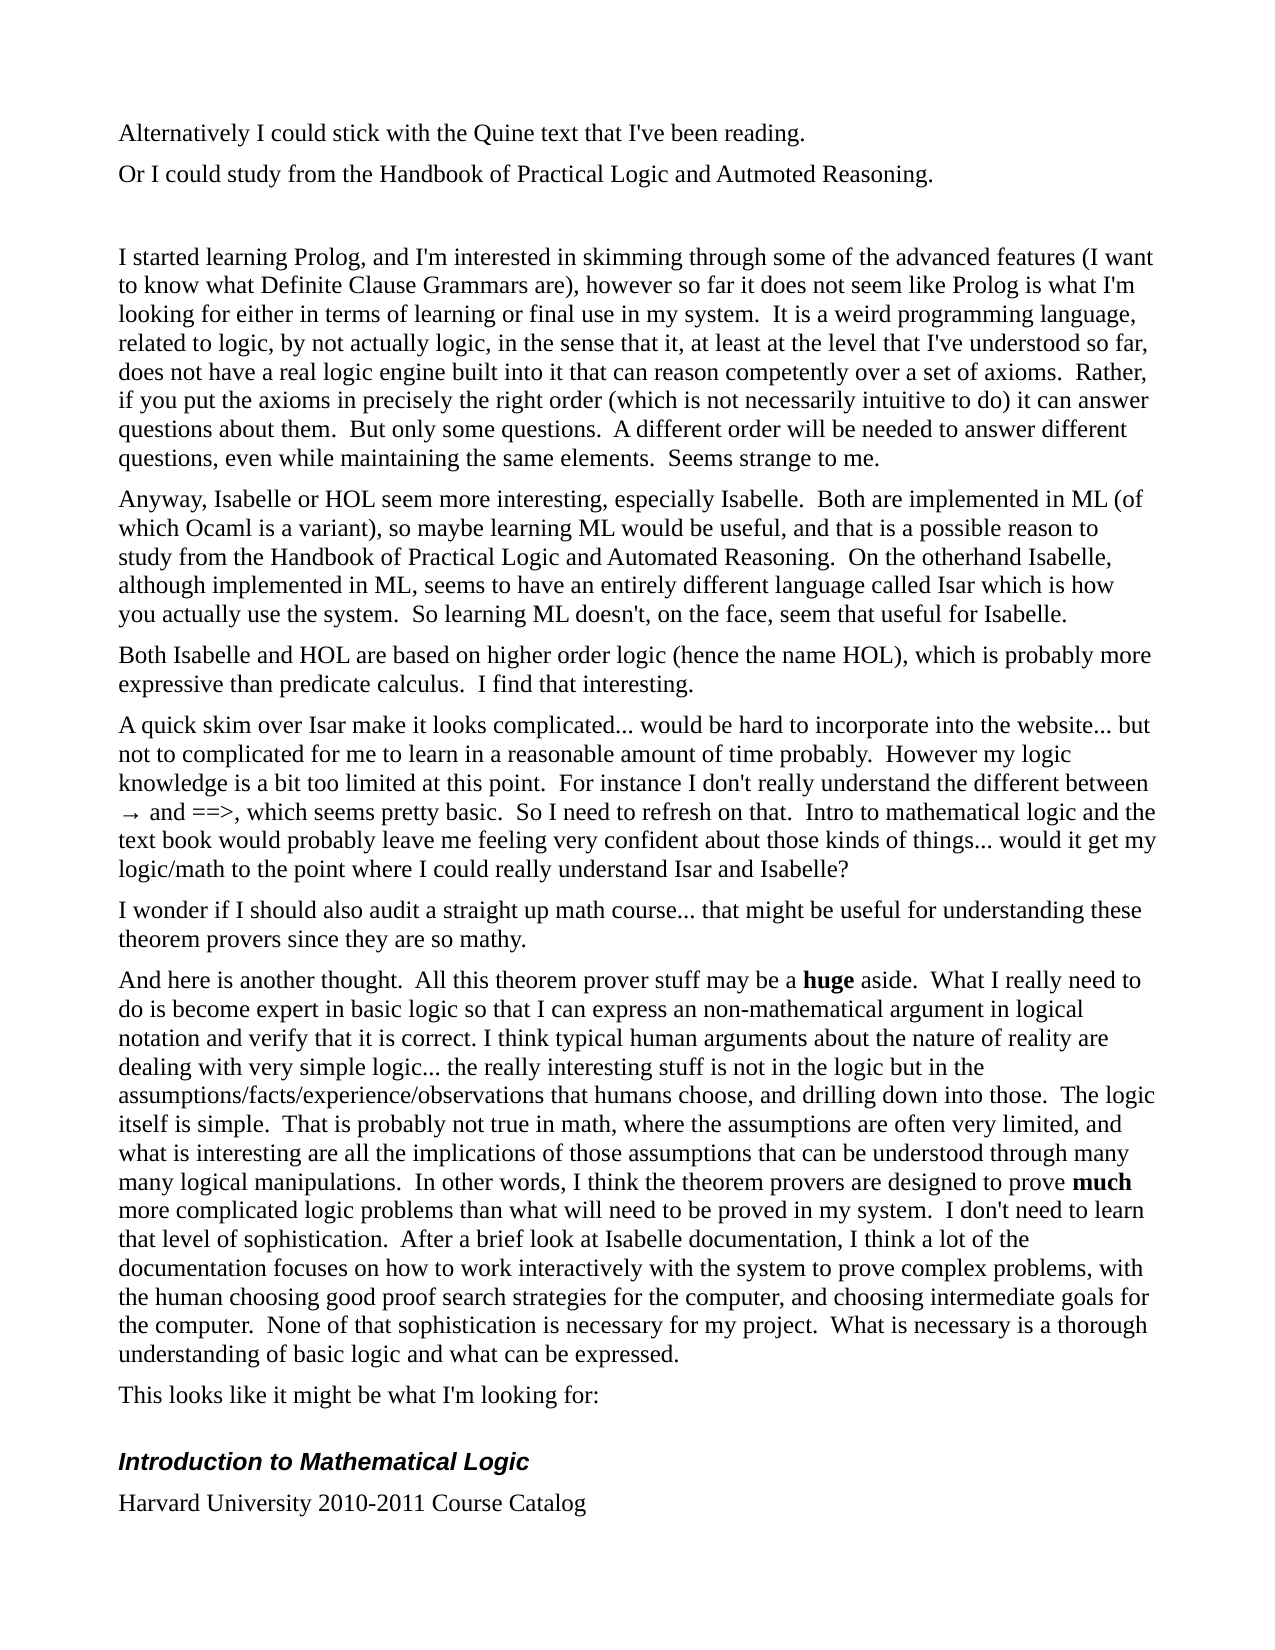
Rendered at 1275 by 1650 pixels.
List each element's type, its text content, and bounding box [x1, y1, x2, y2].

text And here is another thought. All this theorem prover stuff may be a huge aside. What I really need to do is become expert in basic logic so that I can express an non-mathematical argument in logical notation and verify that it is correct. I think typical human arguments about the nature of reality are dealing with very simple logic... the really interesting stuff is not in the logic but in the assumptions/facts/experience/observations that humans choose, and drilling down into those. The logic itself is simple. That is probably not true in math, where the assumptions are often very limited, and what is interesting are all the implications of those assumptions that can be understood through many many logical manipulations. In other words, I think the theorem provers are designed to prove much more complicated logic problems than what will need to be proved in my system. I don't need to learn that level of sophistication. After a brief look at Isabelle documentation, I think a lot of the documentation focuses on how to work interactively with the system to prove complex problems, with the human choosing good proof search strategies for the computer, and choosing intermediate goals for the computer. None of that sophistication is necessary for my project. What is necessary is a thorough understanding of basic logic and what can be expressed. [118, 966, 1157, 1368]
text A quick skim over Isar make it looks complicated... would be hard to incorporate into the website... but not to complicated for me to learn in a reasonable amount of time probably. However my logic knowledge is a bit too limited at this point. For instance I don't really understand the different between → and ==>, which seems pretty basic. So I need to refresh on that. Intro to mathematical logic and the text book would probably leave me feeling very confident about those kinds of things... would it get my logic/math to the point where I could really understand Isar and Isabelle? [118, 711, 1157, 883]
text Harvard University 2010-2011 Course Catalog [118, 1488, 1157, 1517]
text Anyway, Isabelle or HOL seem more interesting, especially Isabelle. Both are implemented in ML (of which Ocaml is a variant), so maybe learning ML would be useful, and that is a possible reason to study from the Handbook of Practical Logic and Automated Reasoning. On the otherhand Isabelle, although implemented in ML, seems to have an entirely different language called Isar which is how you actually use the system. So learning ML doesn't, on the face, seem that useful for Isabelle. [118, 484, 1157, 628]
text I wonder if I should also audit a straight up math course... that might be useful for understanding these theorem provers since they are so mathy. [118, 896, 1157, 953]
subtitle Introduction to Mathematical Logic [118, 1447, 1157, 1475]
text Or I could study from the Handbook of Practical Logic and Autmoted Reasoning. [118, 159, 1157, 188]
text Alternatively I could stick with the Quine text that I've been reading. [118, 118, 1157, 147]
text This looks like it might be what I'm looking for: [118, 1381, 1157, 1409]
text I started learning Prolog, and I'm interested in skimming through some of the advanced features (I want to know what Definite Clause Grammars are), however so far it does not seem like Prolog is what I'm looking for either in terms of learning or final use in my system. It is a weird programming language, related to logic, by not actually logic, in the sense that it, at least at the level that I've understood so far, does not have a real logic engine built into it that can reason competently over a set of axioms. Rather, if you put the axioms in precisely the right order (which is not necessarily intuitive to do) it can answer questions about them. But only some questions. A different order will be needed to answer different questions, even while maintaining the same elements. Seems strange to me. [118, 242, 1157, 472]
text Both Isabelle and HOL are based on higher order logic (hence the name HOL), which is probably more expressive than predicate calculus. I find that interesting. [118, 641, 1157, 698]
